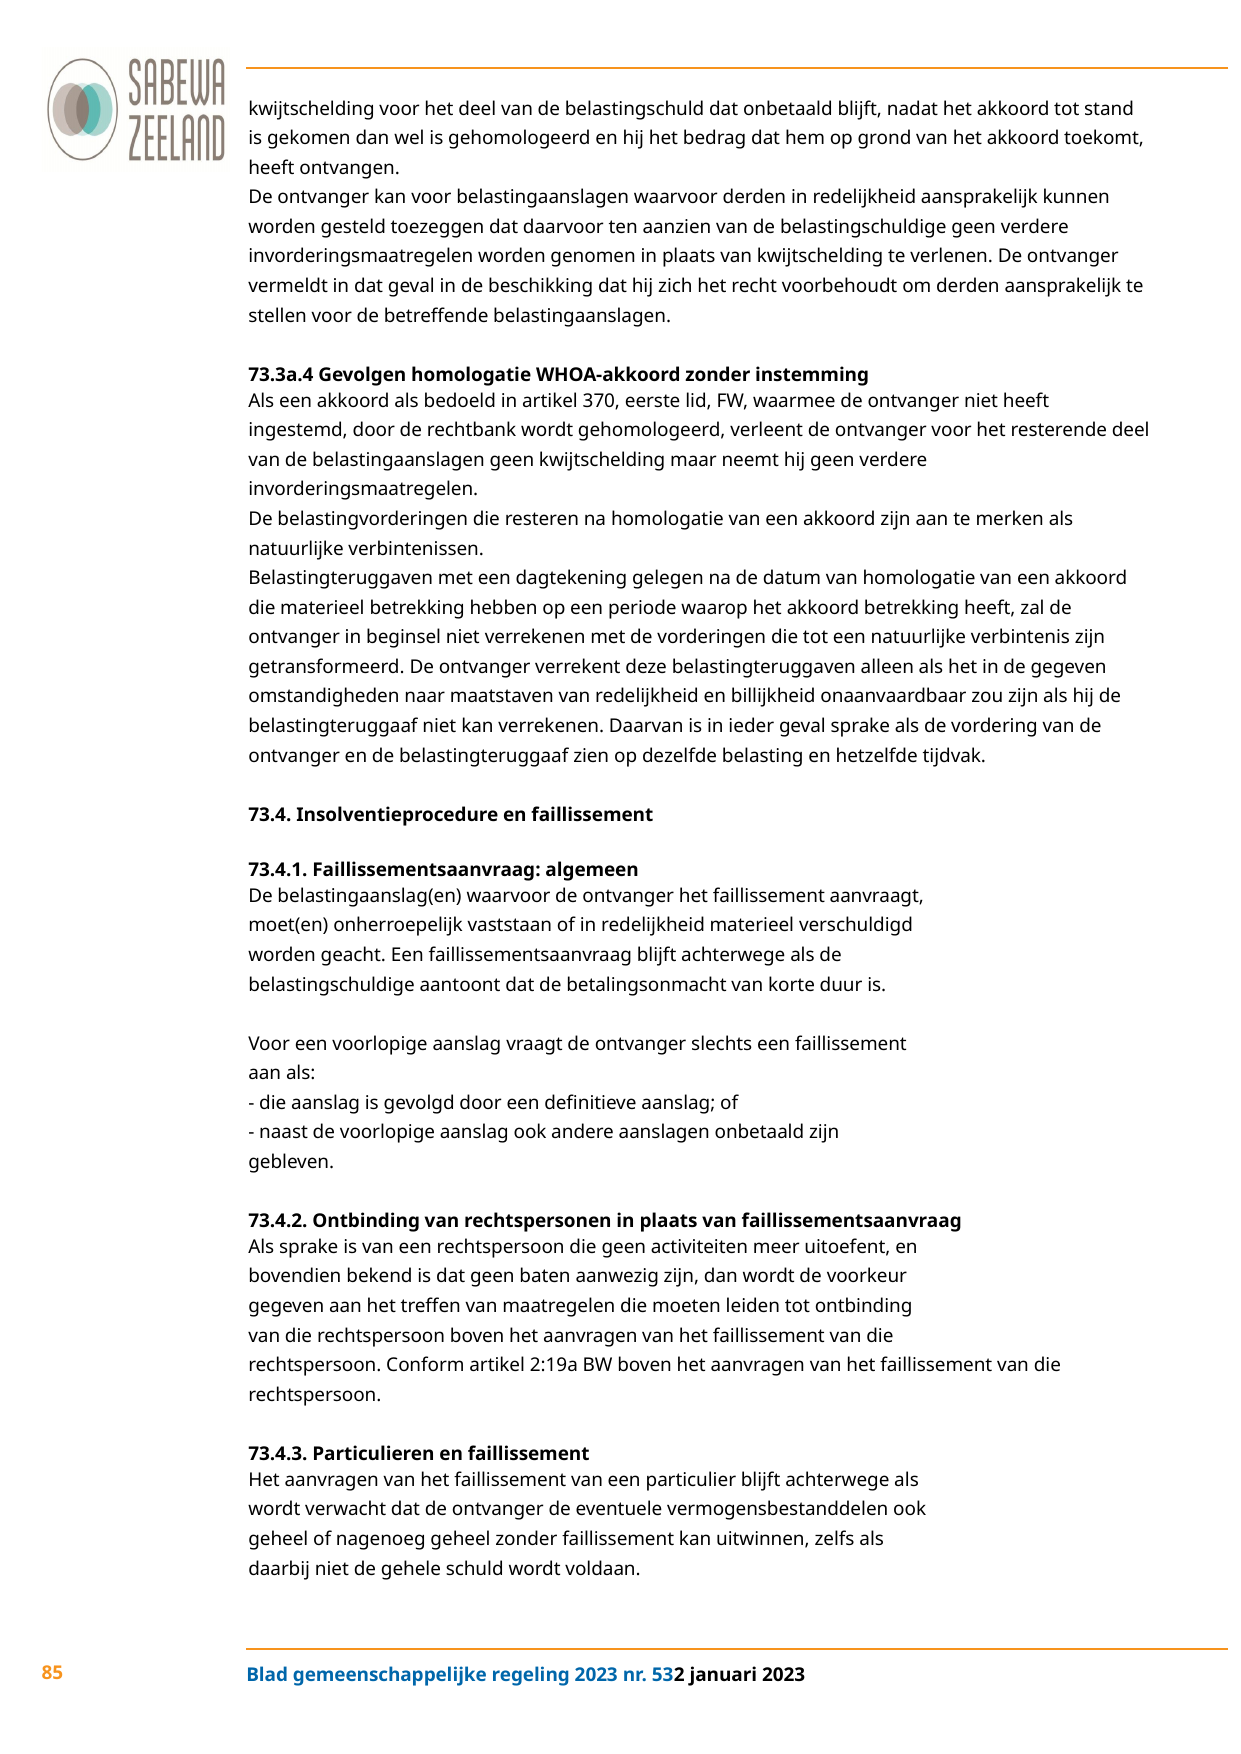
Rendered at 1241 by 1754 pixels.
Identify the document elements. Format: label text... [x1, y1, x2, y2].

text kwijtschelding voor het deel van de belastingschuld dat onbetaald blijft, nadat het akkoord tot stand is gekomen dan wel is gehomologeerd en hij het bedrag dat hem op grond van het akkoord toekomt, heeft ontvangen. [248, 95, 1152, 180]
text Als een akkoord als bedoeld in artikel 370, eerste lid, FW, waarmee de ontvanger niet heeft ingestemd, door de rechtbank wordt gehomologeerd, verleent de ontvanger voor het resterende deel van de belastingaanslagen geen kwijtschelding maar neemt hij geen verdere invorderingsmaatregelen. [248, 387, 1152, 501]
text van die rechtspersoon boven het aanvragen van het faillissement van die [248, 1322, 1152, 1348]
text De belastingvorderingen die resteren na homologatie van een akkoord zijn aan te merken als natuurlijke verbintenissen. [248, 505, 1152, 560]
text Als sprake is van een rechtspersoon die geen activiteiten meer uitoefent, en [248, 1233, 1152, 1259]
text belastingschuldige aantoont dat de betalingsonmacht van korte duur is. [248, 971, 1152, 996]
text - die aanslag is gevolgd door een definitieve aanslag; of [248, 1089, 1152, 1115]
text Het aanvragen van het faillissement van een particulier blijft achterwege als [248, 1466, 1152, 1492]
text worden gesteld toezeggen dat daarvoor ten aanzien van de belastingschuldige geen verdere invorderingsmaatregelen worden genomen in plaats van kwijtschelding te verlenen. De ontvanger vermeldt in dat geval in de beschikking dat hij zich het recht voorbehoudt om derden aansprakelijk te stellen voor de betreffende belastingaanslagen. [248, 213, 1152, 328]
text worden geacht. Een faillissementsaanvraag blijft achterwege als de [248, 941, 1152, 967]
text aan als: [248, 1059, 1152, 1085]
text 73.4.1. Faillissementsaanvraag: algemeen [248, 856, 1152, 882]
text De belastingaanslag(en) waarvoor de ontvanger het faillissement aanvraagt, [248, 882, 1152, 908]
text gebleven. [248, 1148, 1152, 1174]
text Belastingteruggaven met een dagtekening gelegen na de datum van homologatie van een akkoord die materieel betrekking hebben op een periode waarop het akkoord betrekking heeft, zal de ontvanger in beginsel niet verrekenen met de vorderingen die tot een natuurlijke verbintenis zijn getransformeerd. De ontvanger verrekent deze belastingteruggaven alleen als het in de gegeven omstandigheden naar maatstaven van redelijkheid en billijkheid onaanvaardbaar zou zijn als hij de belastingteruggaaf niet kan verrekenen. Daarvan is in ieder geval sprake als de vordering van de ontvanger en de belastingteruggaaf zien op dezelfde belasting en hetzelfde tijdvak. [248, 564, 1152, 767]
text geheel of nagenoeg geheel zonder faillissement kan uitwinnen, zelfs als [248, 1525, 1152, 1551]
text 73.4.3. Particulieren en faillissement [248, 1440, 1152, 1466]
text bovendien bekend is dat geen baten aanwezig zijn, dan wordt de voorkeur [248, 1263, 1152, 1288]
text rechtspersoon. Conform artikel 2:19a BW boven het aanvragen van het faillissement van die rechtspersoon. [248, 1351, 1152, 1407]
text gegeven aan het treffen van maatregelen die moeten leiden tot ontbinding [248, 1292, 1152, 1318]
text daarbij niet de gehele schuld wordt voldaan. [248, 1555, 1152, 1580]
text - naast de voorlopige aanslag ook andere aanslagen onbetaald zijn [248, 1119, 1152, 1144]
text 73.3a.4 Gevolgen homologatie WHOA-akkoord zonder instemming [248, 361, 1152, 387]
text Voor een voorlopige aanslag vraagt de ontvanger slechts een faillissement [248, 1030, 1152, 1056]
picture [41, 47, 231, 172]
text De ontvanger kan voor belastingaanslagen waarvoor derden in redelijkheid aansprakelijk kunnen [248, 183, 1152, 209]
text 73.4. Insolventieprocedure en faillissement [248, 801, 1152, 827]
text moet(en) onherroepelijk vaststaan of in redelijkheid materieel verschuldigd [248, 912, 1152, 937]
text 73.4.2. Ontbinding van rechtspersonen in plaats van faillissementsaanvraag [248, 1207, 1152, 1233]
text wordt verwacht dat de ontvanger de eventuele vermogensbestanddelen ook [248, 1496, 1152, 1521]
